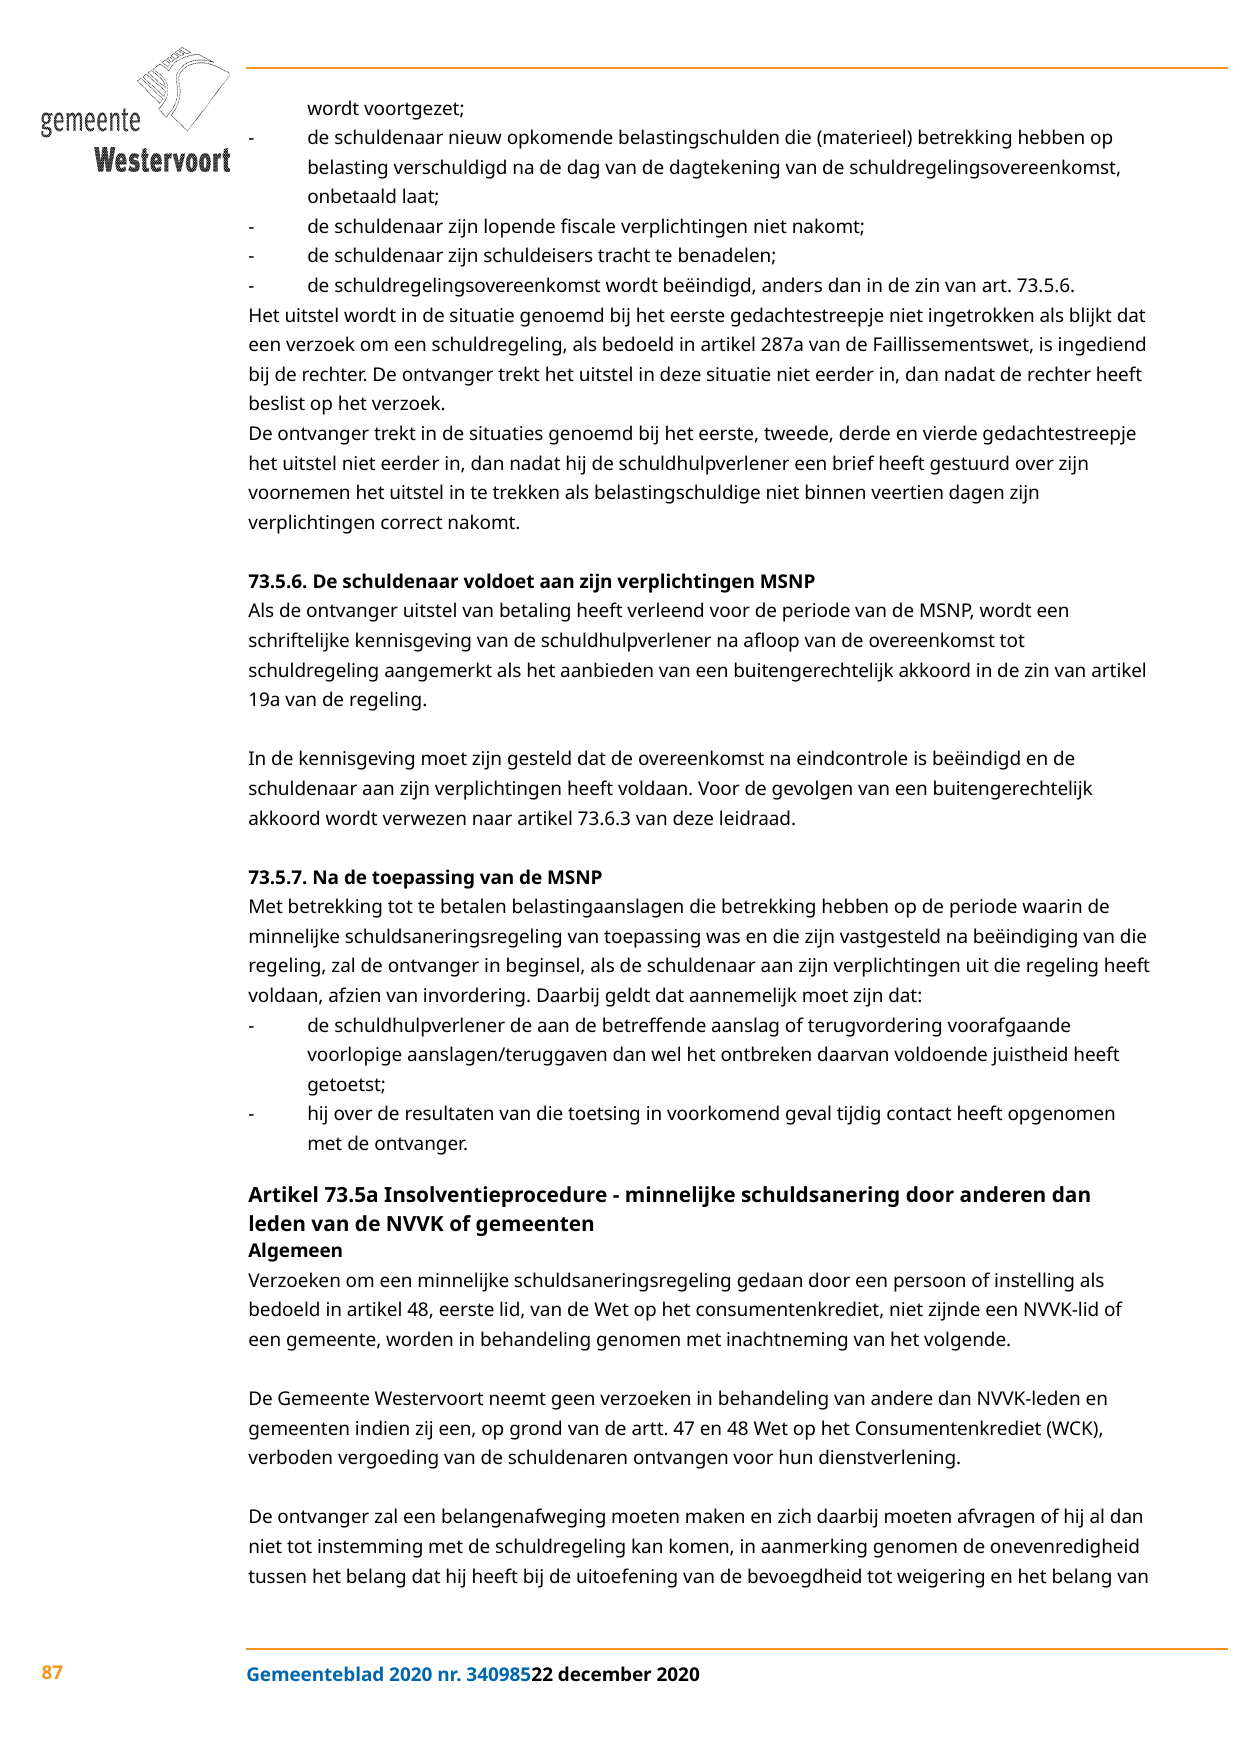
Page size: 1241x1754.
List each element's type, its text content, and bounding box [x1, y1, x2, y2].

list de schuldenaar zijn lopende fiscale verplichtingen niet nakomt; [248, 213, 1152, 239]
text 73.5.6. De schuldenaar voldoet aan zijn verplichtingen MSNP [248, 568, 1152, 594]
text De ontvanger trekt in de situaties genoemd bij het eerste, tweede, derde en vierde gedachtestreepje het uitstel niet eerder in, dan nadat hij de schuldhulpverlener een brief heeft gestuurd over zijn voornemen het uitstel in te trekken als belastingschuldige niet binnen veertien dagen zijn verplichtingen correct nakomt. [248, 420, 1152, 535]
list wordt voortgezet; [248, 95, 1152, 121]
text In de kennisgeving moet zijn gesteld dat de overeenkomst na eindcontrole is beëindigd en de schuldenaar aan zijn verplichtingen heeft voldaan. Voor de gevolgen van een buitengerechtelijk akkoord wordt verwezen naar artikel 73.6.3 van deze leidraad. [248, 746, 1152, 831]
text Verzoeken om een minnelijke schuldsaneringsregeling gedaan door een persoon of instelling als bedoeld in artikel 48, eerste lid, van de Wet op het consumentenkrediet, niet zijnde een NVVK-lid of een gemeente, worden in behandeling genomen met inachtneming van het volgende. [248, 1267, 1152, 1352]
picture [41, 47, 231, 172]
list de schuldenaar nieuw opkomende belastingschulden die (materieel) betrekking hebben op belasting verschuldigd na de dag van de dagtekening van de schuldregelingsovereenkomst, onbetaald laat; [248, 124, 1152, 209]
list hij over de resultaten van die toetsing in voorkomend geval tijdig contact heeft opgenomen met de ontvanger. [248, 1101, 1152, 1156]
text Artikel 73.5a Insolventieprocedure - minnelijke schuldsanering door anderen dan leden van de NVVK of gemeenten [248, 1181, 1152, 1237]
list de schuldenaar zijn schuldeisers tracht te benadelen; [248, 243, 1152, 268]
list de schuldhulpverlener de aan de betreffende aanslag of terugvordering voorafgaande voorlopige aanslagen/teruggaven dan wel het ontbreken daarvan voldoende juistheid heeft getoetst; [248, 1012, 1152, 1097]
text Het uitstel wordt in de situatie genoemd bij het eerste gedachtestreepje niet ingetrokken als blijkt dat een verzoek om een schuldregeling, als bedoeld in artikel 287a van de Faillissementswet, is ingediend bij de rechter. De ontvanger trekt het uitstel in deze situatie niet eerder in, dan nadat de rechter heeft beslist op het verzoek. [248, 302, 1152, 416]
text Algemeen [248, 1237, 1152, 1263]
text 73.5.7. Na de toepassing van de MSNP [248, 864, 1152, 890]
text De ontvanger zal een belangenafweging moeten maken en zich daarbij moeten afvragen of hij al dan niet tot instemming met de schuldregeling kan komen, in aanmerking genomen de onevenredigheid tussen het belang dat hij heeft bij de uitoefening van de bevoegdheid tot weigering en het belang van [248, 1504, 1152, 1589]
list de schuldregelingsovereenkomst wordt beëindigd, anders dan in de zin van art. 73.5.6. [248, 272, 1152, 298]
text Als de ontvanger uitstel van betaling heeft verleend voor de periode van de MSNP, wordt een schriftelijke kennisgeving van de schuldhulpverlener na afloop van de overeenkomst tot schuldregeling aangemerkt als het aanbieden van een buitengerechtelijk akkoord in de zin van artikel 19a van de regeling. [248, 598, 1152, 712]
text De Gemeente Westervoort neemt geen verzoeken in behandeling van andere dan NVVK-leden en gemeenten indien zij een, op grond van de artt. 47 en 48 Wet op het Consumentenkrediet (WCK), verboden vergoeding van de schuldenaren ontvangen voor hun dienstverlening. [248, 1385, 1152, 1470]
text Met betrekking tot te betalen belastingaanslagen die betrekking hebben op de periode waarin de minnelijke schuldsaneringsregeling van toepassing was en die zijn vastgesteld na beëindiging van die regeling, zal de ontvanger in beginsel, als de schuldenaar aan zijn verplichtingen uit die regeling heeft voldaan, afzien van invordering. Daarbij geldt dat aannemelijk moet zijn dat: [248, 893, 1152, 1008]
